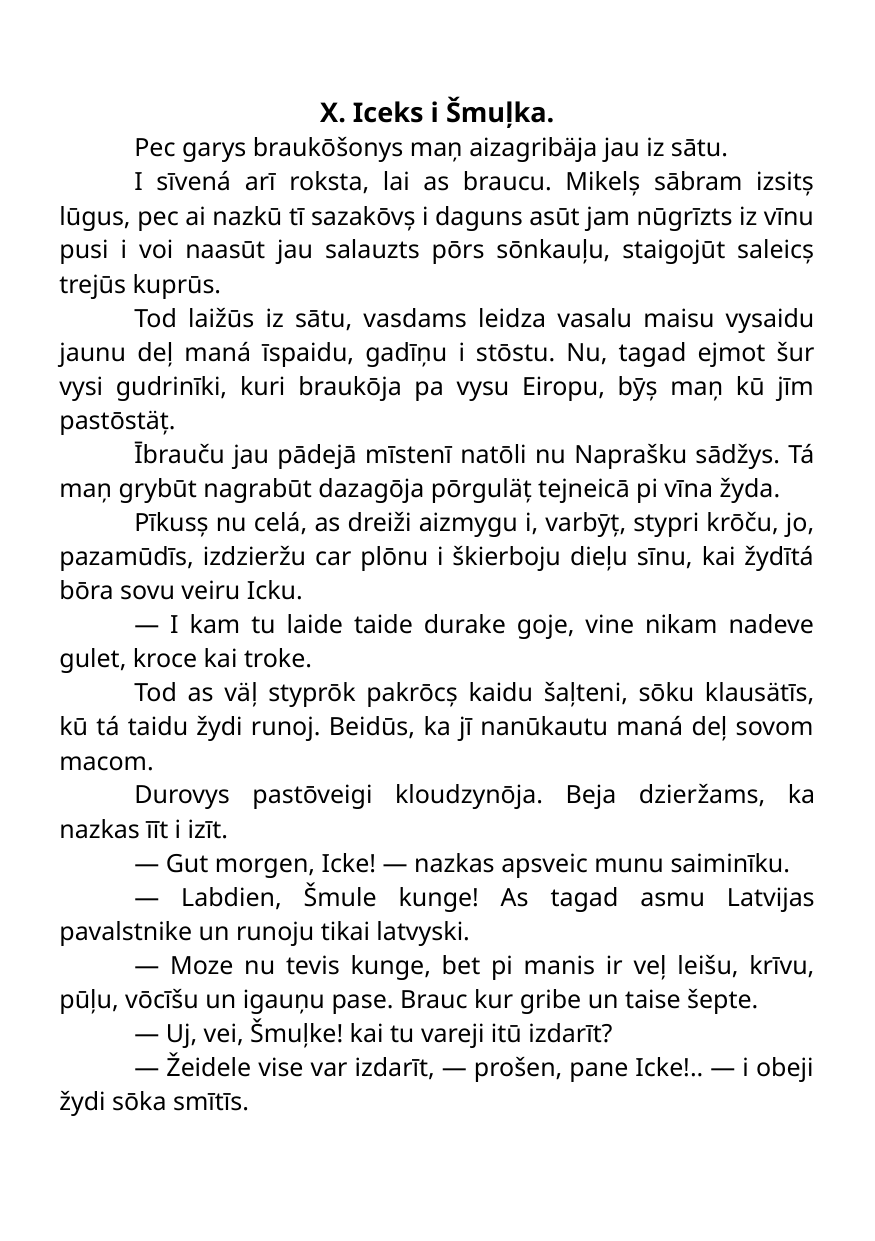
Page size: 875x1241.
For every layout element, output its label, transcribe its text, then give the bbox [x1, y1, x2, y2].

text Pec garys braukōšonys maņ aizagribäja jau iz sātu. [59, 130, 815, 164]
text Pīkusș nu celá, as dreiži aizmygu i, varbȳț, stypri krōču, jo, pazamūdīs, izdzieržu car plōnu i škierboju dieļu sīnu, kai žydītá bōra sovu veiru Icku. [59, 505, 815, 607]
text Durovys pastōveigi kloudzynōja. Beja dzieržams, ka nazkas īīt i izīt. [59, 777, 815, 845]
text I sīvená arī roksta, lai as braucu. Mikelș sābram izsitș lūgus, pec ai nazkū tī sazakōvș i daguns asūt jam nūgrīzts iz vīnu pusi i voi naasūt jau salauzts pōrs sōnkauļu, staigojūt saleicș trejūs kuprūs. [59, 164, 815, 300]
text — Labdien, Šmule kunge! As tagad asmu Latvijas pavalstnike un runoju tikai latvyski. [59, 879, 815, 947]
text — Gut morgen, Icke! — nazkas apsveic munu saiminīku. [59, 845, 815, 879]
text — Žeidele vise var izdarīt, — prošen, pane Icke!.. — i obeji žydi sōka smītīs. [59, 1050, 815, 1118]
text Tod laižūs iz sātu, vasdams leidza vasalu maisu vysaidu jaunu deļ maná īspaidu, gadīņu i stōstu. Nu, tagad ejmot šur vysi gudrinīki, kuri braukōja pa vysu Eiropu, bȳș maņ kū jīm pastōstäț. [59, 300, 815, 437]
text X. Iceks i Šmuļka. [59, 93, 815, 130]
text — Uj, vei, Šmuļke! kai tu vareji itū izdarīt? [59, 1016, 815, 1050]
text — I kam tu laide taide durake goje, vine nikam nadeve gulet, kroce kai troke. [59, 607, 815, 675]
text — Moze nu tevis kunge, bet pi manis ir veļ leišu, krīvu, pūļu, vōcīšu un igauņu pase. Brauc kur gribe un taise šepte. [59, 947, 815, 1016]
text Tod as väļ styprōk pakrōcș kaidu šaļteni, sōku klausätīs, kū tá taidu žydi runoj. Beidūs, ka jī nanūkautu maná deļ sovom macom. [59, 675, 815, 777]
text Ībrauču jau pādejā mīstenī natōli nu Naprašku sādžys. Tá maņ grybūt nagrabūt dazagōja pōrguläț tejneicā pi vīna žyda. [59, 437, 815, 505]
